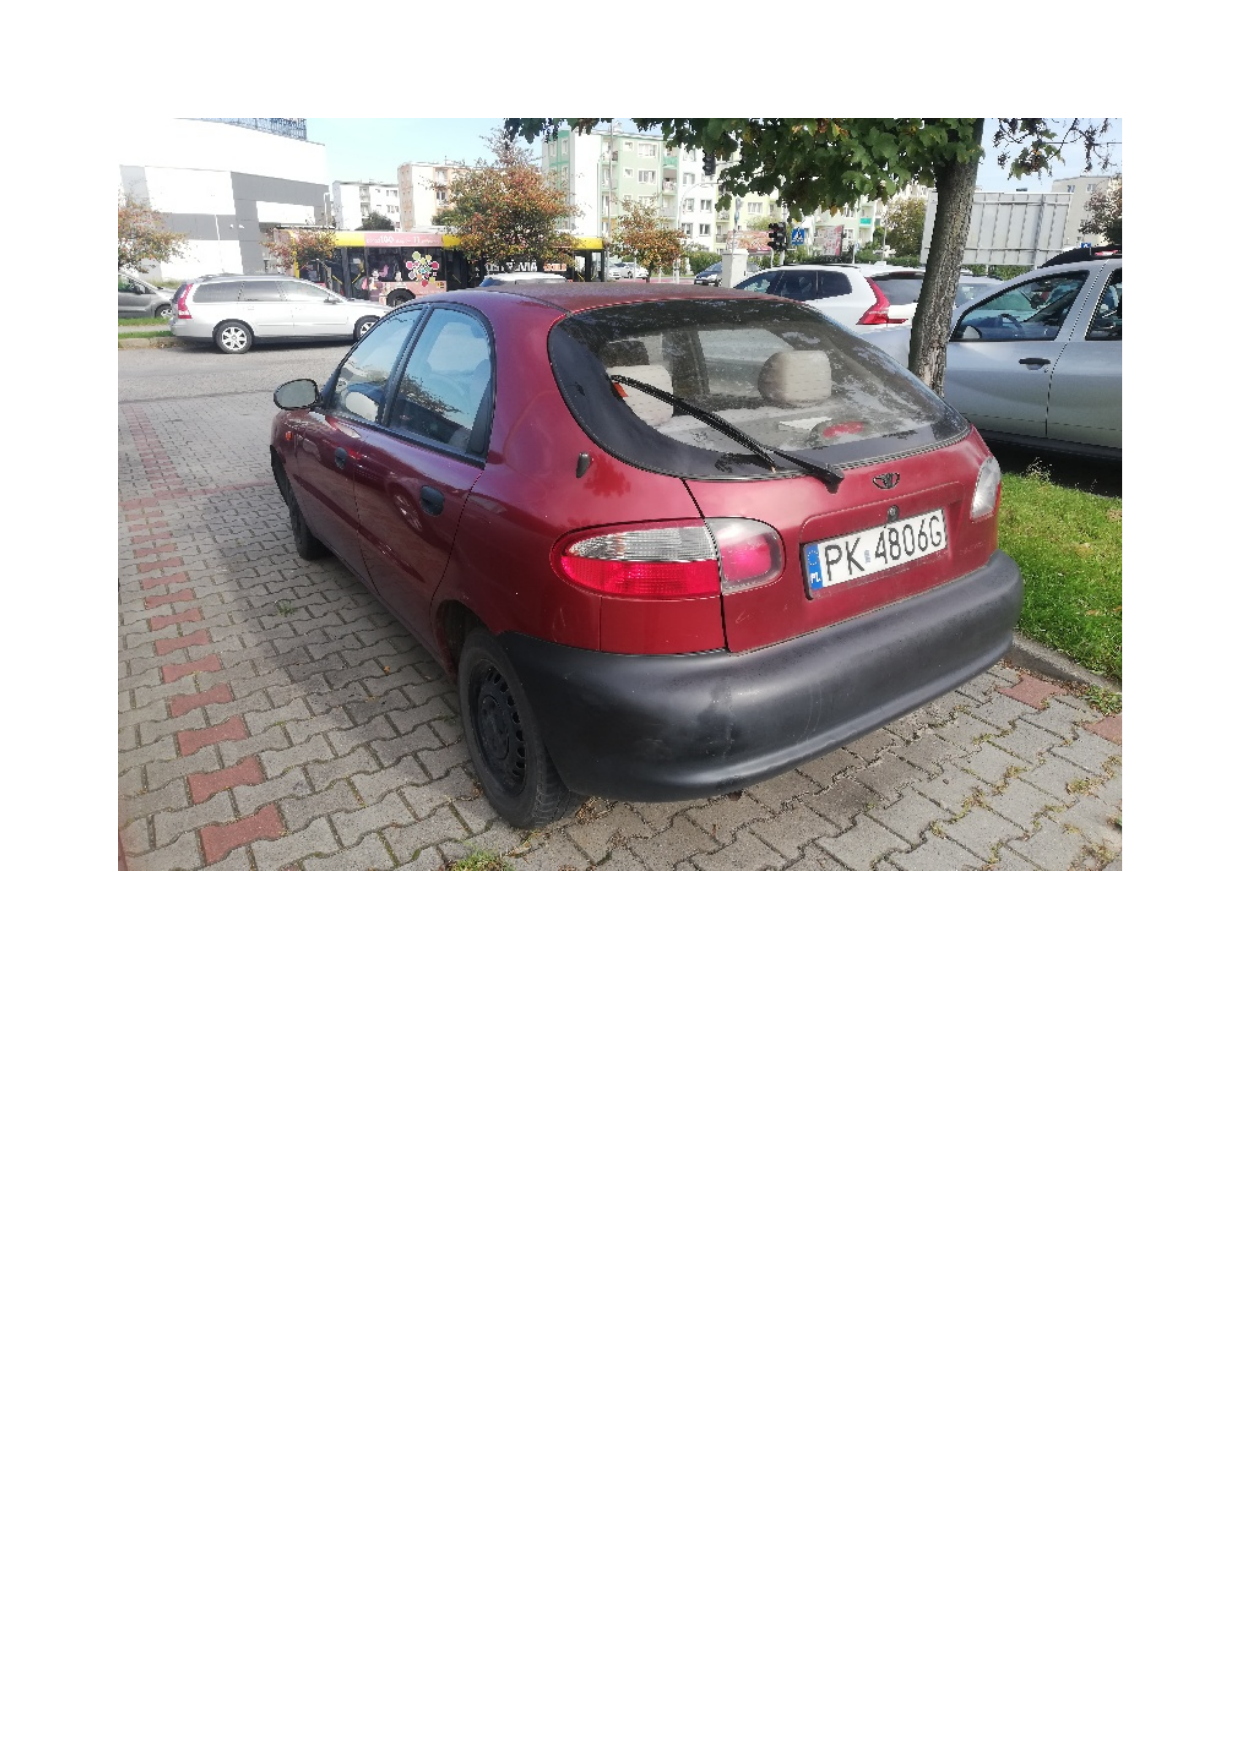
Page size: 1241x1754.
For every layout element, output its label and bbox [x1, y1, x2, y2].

picture [118, 118, 1123, 871]
